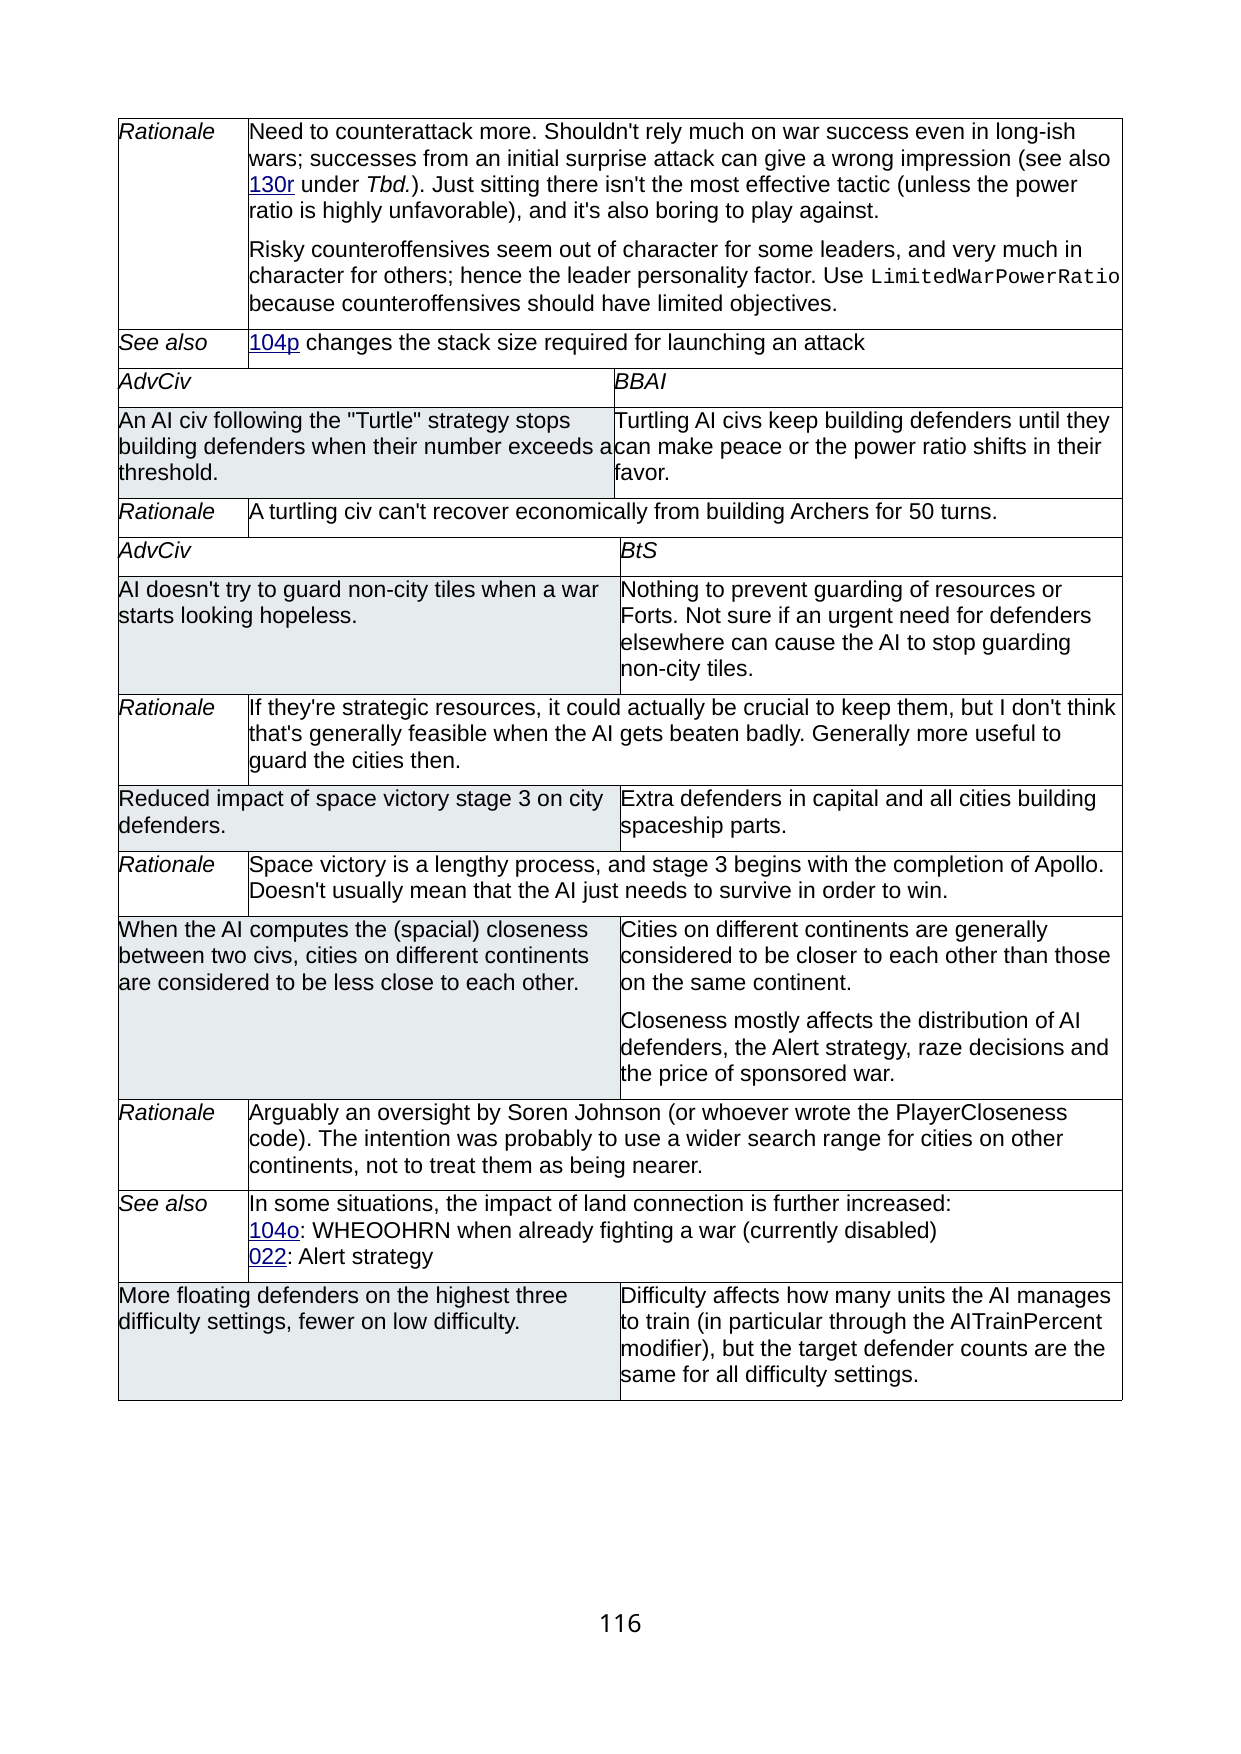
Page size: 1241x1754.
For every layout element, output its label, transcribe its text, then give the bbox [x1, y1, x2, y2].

table_cell Rationale [119, 1100, 248, 1190]
table_cell An AI civ following the "Turtle" strategy stops building defenders when their number exceeds a threshold. [119, 408, 614, 498]
table_cell AI doesn't try to guard non-city tiles when a war starts looking hopeless. [119, 577, 620, 694]
table_cell If they're strategic resources, it could actually be crucial to keep them, but I don't think that's generally feasible when the AI gets beaten badly. Generally more useful to guard the cities then. [249, 695, 1122, 785]
table_cell See also [119, 1191, 248, 1282]
table_cell A turtling civ can't recover economically from building Archers for 50 turns. [249, 499, 1122, 537]
table_cell Rationale [119, 695, 248, 785]
table_cell Extra defenders in capital and all cities building spaceship parts. [621, 786, 1122, 851]
table_cell Cities on different continents are generally considered to be closer to each other than those on the same continent. Closeness mostly affects the distribution of AI defenders, the Alert strategy, raze decisions and the price of sponsored war. [621, 917, 1122, 1099]
table_cell BtS [621, 538, 1122, 576]
table_cell Space victory is a lengthy process, and stage 3 begins with the completion of Apollo. Doesn't usually mean that the AI just needs to survive in order to win. [249, 852, 1122, 916]
table_cell In some situations, the impact of land connection is further increased: 104o: WHEOOHRN when already fighting a war (currently disabled) 022: Alert strategy [249, 1191, 1122, 1282]
table_cell Turtling AI civs keep building defenders until they can make peace or the power ratio shifts in their favor. [615, 408, 1122, 498]
table_cell BBAI [615, 369, 1122, 407]
table_cell Rationale [119, 852, 248, 916]
table_cell More floating defenders on the highest three difficulty settings, fewer on low difficulty. [119, 1283, 620, 1400]
table_cell Difficulty affects how many units the AI manages to train (in particular through the AITrainPercent modifier), but the target defender counts are the same for all difficulty settings. [621, 1283, 1122, 1400]
table_cell Nothing to prevent guarding of resources or Forts. Not sure if an urgent need for defenders elsewhere can cause the AI to stop guarding non-city tiles. [621, 577, 1122, 694]
table_cell 104p changes the stack size required for launching an attack [249, 330, 1122, 368]
table_cell Rationale [119, 499, 248, 537]
table_cell Rationale [119, 119, 248, 329]
table_cell AdvCiv [119, 538, 620, 576]
table_cell AdvCiv [119, 369, 614, 407]
table_cell Need to counterattack more. Shouldn't rely much on war success even in long-ish wars; successes from an initial surprise attack can give a wrong impression (see also 130r under Tbd.). Just sitting there isn't the most effective tactic (unless the power ratio is highly unfavorable), and it's also boring to play against. Risky counteroffensives seem out of character for some leaders, and very much in character for others; hence the leader personality factor. Use LimitedWarPowerRatio because counteroffensives should have limited objectives. [249, 119, 1122, 329]
table_cell See also [119, 330, 248, 368]
table_cell Reduced impact of space victory stage 3 on city defenders. [119, 786, 620, 851]
table_cell Arguably an oversight by Soren Johnson (or whoever wrote the PlayerCloseness code). The intention was probably to use a wider search range for cities on other continents, not to treat them as being nearer. [249, 1100, 1122, 1190]
table_cell When the AI computes the (spacial) closeness between two civs, cities on different continents are considered to be less close to each other. [119, 917, 620, 1099]
